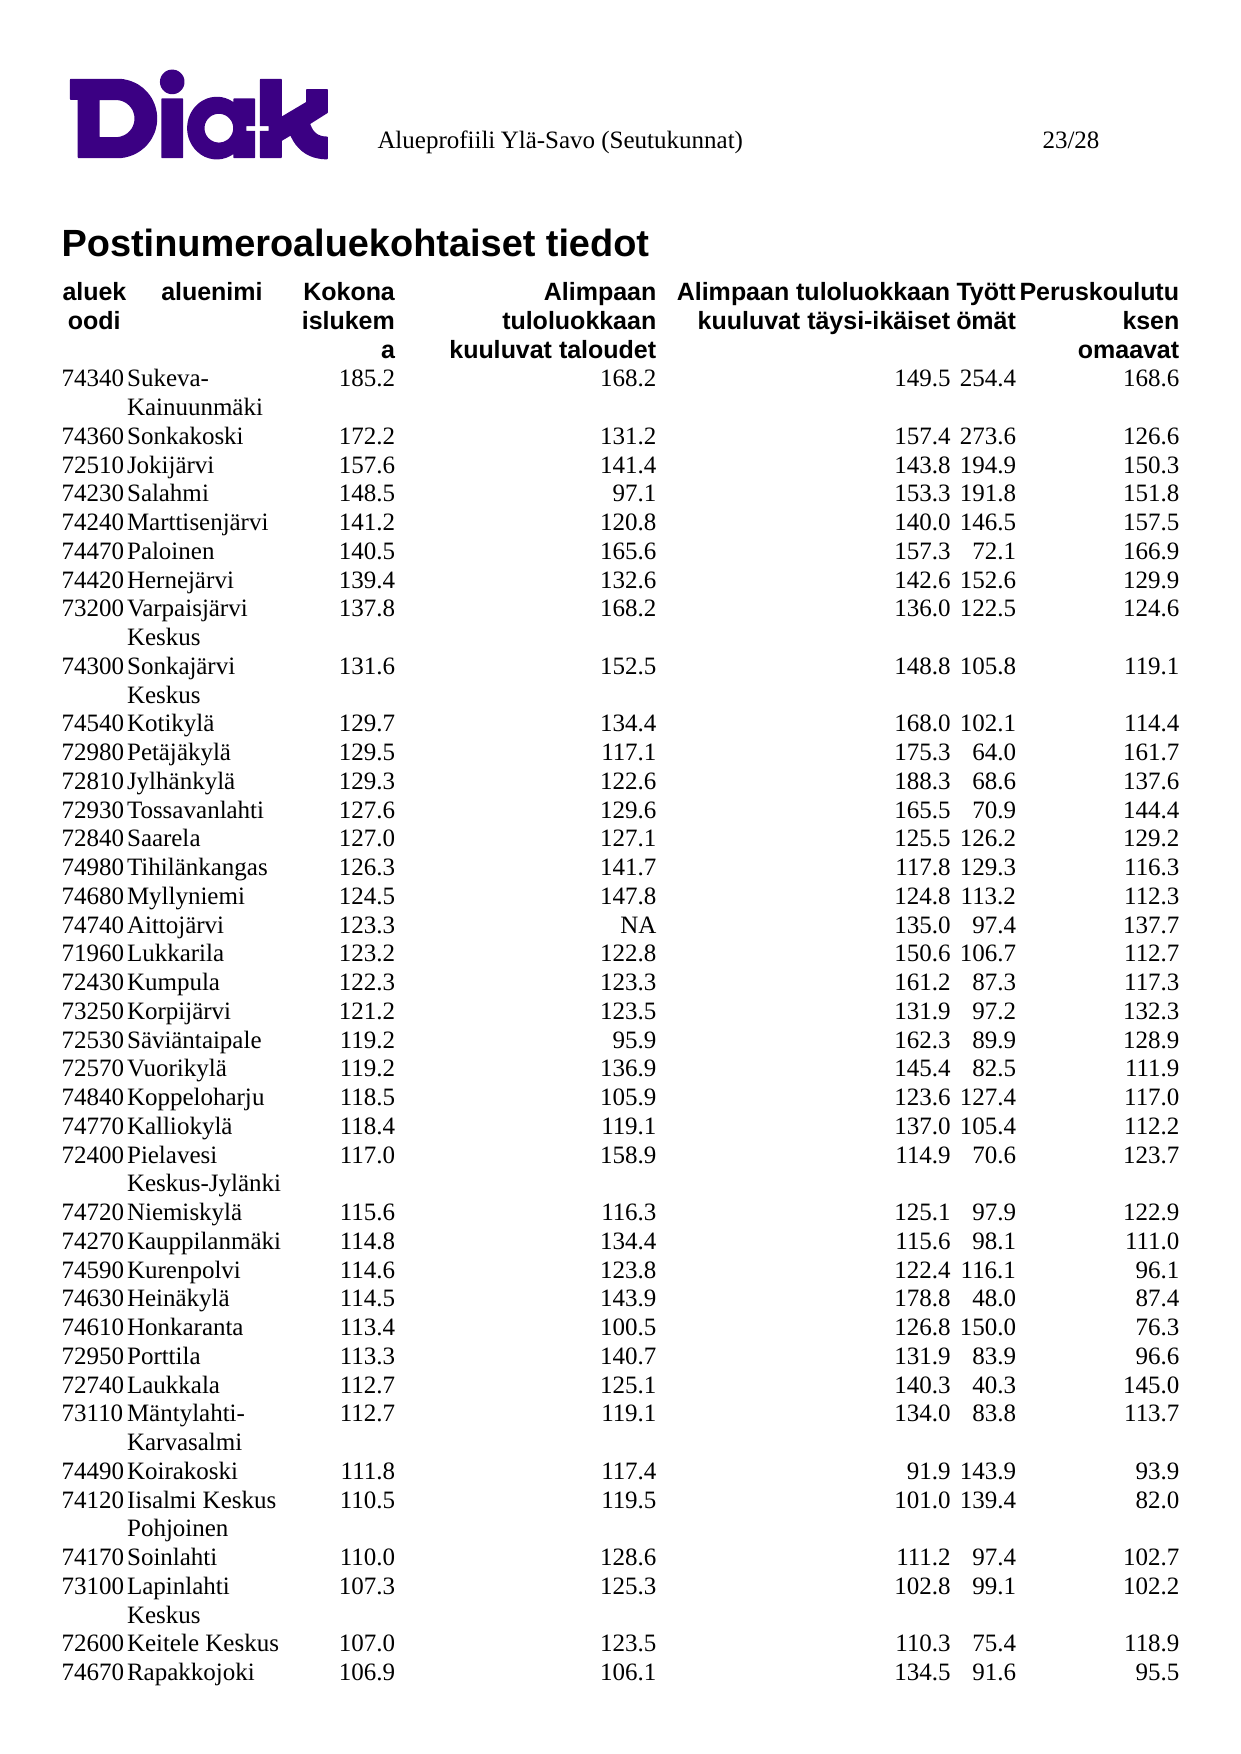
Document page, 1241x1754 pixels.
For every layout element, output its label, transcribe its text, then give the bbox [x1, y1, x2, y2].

table_cell 122.4 [656, 1255, 950, 1283]
table_cell 150.3 [1016, 450, 1179, 478]
table_cell 157.6 [297, 450, 395, 478]
table_cell 72740 [61, 1370, 127, 1398]
table_cell 145.0 [1016, 1370, 1179, 1398]
table_cell 131.9 [656, 1341, 950, 1370]
table_cell 114.4 [1016, 709, 1179, 737]
table_cell 114.9 [656, 1140, 950, 1197]
table_cell Kauppilanmäki [127, 1226, 297, 1255]
table_cell 123.2 [297, 939, 395, 967]
table_cell 151.8 [1016, 479, 1179, 507]
table_cell 126.8 [656, 1312, 950, 1341]
table_cell 148.5 [297, 479, 395, 507]
table_cell 129.7 [297, 709, 395, 737]
table_cell 107.3 [297, 1571, 395, 1628]
table_cell 172.2 [297, 421, 395, 450]
table_cell Petäjäkylä [127, 737, 297, 766]
table_cell 157.4 [656, 421, 950, 450]
table_cell Kotikylä [127, 709, 297, 737]
table_cell 74230 [61, 479, 127, 507]
table_cell 121.2 [297, 996, 395, 1025]
table_cell 74300 [61, 651, 127, 708]
table_cell 165.5 [656, 795, 950, 823]
table_cell Heinäkylä [127, 1284, 297, 1312]
table_header Kokonaislukema [297, 277, 395, 363]
table_cell 131.2 [395, 421, 656, 450]
table_cell 123.3 [297, 910, 395, 938]
table_cell Tihilänkangas [127, 852, 297, 881]
table_cell 102.2 [1016, 1571, 1179, 1628]
table_cell Porttila [127, 1341, 297, 1370]
table_cell 143.8 [656, 450, 950, 478]
table_cell 115.6 [656, 1226, 950, 1255]
table_cell 152.5 [395, 651, 656, 708]
table_cell 113.2 [950, 881, 1016, 910]
table_cell 152.6 [950, 565, 1016, 593]
table_cell 137.7 [1016, 910, 1179, 938]
table_cell 97.1 [395, 479, 656, 507]
table_cell 127.1 [395, 824, 656, 852]
table_cell 128.9 [1016, 1025, 1179, 1053]
table_cell Laukkala [127, 1370, 297, 1398]
table_cell 101.0 [656, 1485, 950, 1542]
table_cell 74630 [61, 1284, 127, 1312]
table_cell 72510 [61, 450, 127, 478]
table_cell 91.6 [950, 1657, 1016, 1686]
table_cell 95.5 [1016, 1657, 1179, 1686]
table_cell 168.2 [395, 364, 656, 421]
table_cell 110.3 [656, 1629, 950, 1657]
table_cell 74540 [61, 709, 127, 737]
table_cell Sonkajärvi Keskus [127, 651, 297, 708]
table_cell 70.9 [950, 795, 1016, 823]
table_cell 73200 [61, 594, 127, 651]
table_cell Vuorikylä [127, 1054, 297, 1082]
table_cell 166.9 [1016, 536, 1179, 565]
table_cell 127.0 [297, 824, 395, 852]
table_cell 116.3 [395, 1197, 656, 1226]
table_cell 74360 [61, 421, 127, 450]
table_cell 75.4 [950, 1629, 1016, 1657]
table_cell 148.8 [656, 651, 950, 708]
table_cell 123.5 [395, 1629, 656, 1657]
table_cell 134.4 [395, 1226, 656, 1255]
table_header aluekoodi [61, 277, 127, 363]
table_header Alimpaan tuloluokkaan kuuluvat täysi-ikäiset [656, 277, 950, 363]
table_cell 134.4 [395, 709, 656, 737]
table_cell Honkaranta [127, 1312, 297, 1341]
table_cell 141.7 [395, 852, 656, 881]
table_cell Korpijärvi [127, 996, 297, 1025]
table_cell 131.9 [656, 996, 950, 1025]
table_cell 131.6 [297, 651, 395, 708]
table_header aluenimi [127, 277, 297, 363]
table_cell Aittojärvi [127, 910, 297, 938]
table_cell 74490 [61, 1456, 127, 1485]
table_cell 123.6 [656, 1082, 950, 1111]
table_cell 117.8 [656, 852, 950, 881]
table_cell Myllyniemi [127, 881, 297, 910]
table_cell 72980 [61, 737, 127, 766]
table_cell 112.7 [297, 1399, 395, 1456]
table_cell 141.2 [297, 507, 395, 536]
table_cell 128.6 [395, 1542, 656, 1571]
table_cell 140.7 [395, 1341, 656, 1370]
table_cell 165.6 [395, 536, 656, 565]
table_cell 82.5 [950, 1054, 1016, 1082]
table_cell 111.2 [656, 1542, 950, 1571]
table_header Alimpaan tuloluokkaan kuuluvat taloudet [395, 277, 656, 363]
table_cell 73250 [61, 996, 127, 1025]
table_cell 122.3 [297, 967, 395, 996]
table_cell 150.0 [950, 1312, 1016, 1341]
table_cell 132.3 [1016, 996, 1179, 1025]
table_cell 117.1 [395, 737, 656, 766]
table_cell Tossavanlahti [127, 795, 297, 823]
table_cell 122.8 [395, 939, 656, 967]
table_cell 74240 [61, 507, 127, 536]
table_cell 126.6 [1016, 421, 1179, 450]
table_cell 74120 [61, 1485, 127, 1542]
table_cell 115.6 [297, 1197, 395, 1226]
table_cell 136.9 [395, 1054, 656, 1082]
table_cell 97.9 [950, 1197, 1016, 1226]
table_cell Salahmi [127, 479, 297, 507]
table_cell Kalliokylä [127, 1111, 297, 1140]
table_cell 91.9 [656, 1456, 950, 1485]
table_cell 76.3 [1016, 1312, 1179, 1341]
table_cell 111.9 [1016, 1054, 1179, 1082]
table_cell Hernejärvi [127, 565, 297, 593]
table_cell 72600 [61, 1629, 127, 1657]
table_cell 99.1 [950, 1571, 1016, 1628]
table_cell 119.1 [395, 1399, 656, 1456]
table_cell 141.4 [395, 450, 656, 478]
table_cell 142.6 [656, 565, 950, 593]
table_cell 168.6 [1016, 364, 1179, 421]
table_cell 96.6 [1016, 1341, 1179, 1370]
table_cell 100.5 [395, 1312, 656, 1341]
table_cell 129.2 [1016, 824, 1179, 852]
table_cell 135.0 [656, 910, 950, 938]
table_cell 93.9 [1016, 1456, 1179, 1485]
table_cell 153.3 [656, 479, 950, 507]
table_cell Lapinlahti Keskus [127, 1571, 297, 1628]
table_cell Sonkakoski [127, 421, 297, 450]
table_cell 134.0 [656, 1399, 950, 1456]
table_cell 105.8 [950, 651, 1016, 708]
table_cell 122.6 [395, 766, 656, 795]
table_cell 72930 [61, 795, 127, 823]
table_cell 124.6 [1016, 594, 1179, 651]
table_cell Soinlahti [127, 1542, 297, 1571]
table_cell 111.8 [297, 1456, 395, 1485]
table_cell 273.6 [950, 421, 1016, 450]
table_cell 71960 [61, 939, 127, 967]
table_cell 111.0 [1016, 1226, 1179, 1255]
table_cell 129.3 [297, 766, 395, 795]
table_cell 72.1 [950, 536, 1016, 565]
table_cell Koirakoski [127, 1456, 297, 1485]
table_cell 143.9 [950, 1456, 1016, 1485]
table_cell 87.3 [950, 967, 1016, 996]
table_cell Kurenpolvi [127, 1255, 297, 1283]
table_cell 107.0 [297, 1629, 395, 1657]
table_cell 72530 [61, 1025, 127, 1053]
table_cell 254.4 [950, 364, 1016, 421]
table_cell 113.4 [297, 1312, 395, 1341]
table_cell Jokijärvi [127, 450, 297, 478]
table_cell Paloinen [127, 536, 297, 565]
table_cell 74840 [61, 1082, 127, 1111]
table_cell 123.5 [395, 996, 656, 1025]
table_cell 137.8 [297, 594, 395, 651]
table_cell 129.3 [950, 852, 1016, 881]
table_cell 74740 [61, 910, 127, 938]
table_cell 150.6 [656, 939, 950, 967]
table_header Työttömät [950, 277, 1016, 363]
table_cell 89.9 [950, 1025, 1016, 1053]
table_cell 191.8 [950, 479, 1016, 507]
table_cell 123.3 [395, 967, 656, 996]
table_cell 73110 [61, 1399, 127, 1456]
table_cell 102.8 [656, 1571, 950, 1628]
table_cell 112.7 [297, 1370, 395, 1398]
table_cell 72400 [61, 1140, 127, 1197]
table_cell 127.6 [297, 795, 395, 823]
table_cell 118.4 [297, 1111, 395, 1140]
table_cell 144.4 [1016, 795, 1179, 823]
table_cell 73100 [61, 1571, 127, 1628]
table_cell 114.5 [297, 1284, 395, 1312]
table_cell 124.8 [656, 881, 950, 910]
table_cell Marttisenjärvi [127, 507, 297, 536]
table_cell 126.3 [297, 852, 395, 881]
table_cell 74470 [61, 536, 127, 565]
table_cell 96.1 [1016, 1255, 1179, 1283]
table_cell 120.8 [395, 507, 656, 536]
table_cell 106.7 [950, 939, 1016, 967]
table_cell Mäntylahti-Karvasalmi [127, 1399, 297, 1456]
table_cell 72840 [61, 824, 127, 852]
table_cell 161.2 [656, 967, 950, 996]
table_cell 122.9 [1016, 1197, 1179, 1226]
table_cell 112.3 [1016, 881, 1179, 910]
table_cell 125.1 [656, 1197, 950, 1226]
table_cell 113.7 [1016, 1399, 1179, 1456]
table_cell 105.4 [950, 1111, 1016, 1140]
table_cell 125.3 [395, 1571, 656, 1628]
table_cell 113.3 [297, 1341, 395, 1370]
table_cell 117.0 [297, 1140, 395, 1197]
table_cell 168.0 [656, 709, 950, 737]
table_cell Sukeva-Kainuunmäki [127, 364, 297, 421]
table_cell 116.1 [950, 1255, 1016, 1283]
table_cell 119.1 [395, 1111, 656, 1140]
table_cell 74420 [61, 565, 127, 593]
table_cell 125.1 [395, 1370, 656, 1398]
table_cell 119.2 [297, 1054, 395, 1082]
table_cell 64.0 [950, 737, 1016, 766]
table_cell 72570 [61, 1054, 127, 1082]
table_cell Varpaisjärvi Keskus [127, 594, 297, 651]
table_cell 162.3 [656, 1025, 950, 1053]
table_cell 95.9 [395, 1025, 656, 1053]
table_cell 139.4 [950, 1485, 1016, 1542]
table_cell 70.6 [950, 1140, 1016, 1197]
table_cell 158.9 [395, 1140, 656, 1197]
table_cell 168.2 [395, 594, 656, 651]
table_cell 68.6 [950, 766, 1016, 795]
subtitle Postinumeroaluekohtaiset tiedot [61, 221, 1179, 265]
table_cell 140.3 [656, 1370, 950, 1398]
table_cell 110.5 [297, 1485, 395, 1542]
table_cell 74170 [61, 1542, 127, 1571]
table_cell 97.2 [950, 996, 1016, 1025]
table_cell 118.9 [1016, 1629, 1179, 1657]
table_cell 106.9 [297, 1657, 395, 1686]
table_cell 147.8 [395, 881, 656, 910]
table_cell 74680 [61, 881, 127, 910]
table_cell Kumpula [127, 967, 297, 996]
table_cell 74720 [61, 1197, 127, 1226]
table_cell 123.8 [395, 1255, 656, 1283]
table_cell Lukkarila [127, 939, 297, 967]
table_cell Saarela [127, 824, 297, 852]
table_cell 110.0 [297, 1542, 395, 1571]
table_cell 122.5 [950, 594, 1016, 651]
table_cell Koppeloharju [127, 1082, 297, 1111]
table_cell 74610 [61, 1312, 127, 1341]
table_cell 118.5 [297, 1082, 395, 1111]
table_cell 98.1 [950, 1226, 1016, 1255]
table_cell 74340 [61, 364, 127, 421]
table_cell 126.2 [950, 824, 1016, 852]
table_cell 74270 [61, 1226, 127, 1255]
table_cell 112.2 [1016, 1111, 1179, 1140]
table_cell 136.0 [656, 594, 950, 651]
table_cell 146.5 [950, 507, 1016, 536]
table_cell 74670 [61, 1657, 127, 1686]
table_cell 119.2 [297, 1025, 395, 1053]
table_cell 124.5 [297, 881, 395, 910]
table_cell 72950 [61, 1341, 127, 1370]
table_cell 123.7 [1016, 1140, 1179, 1197]
table_cell 175.3 [656, 737, 950, 766]
table_cell 97.4 [950, 1542, 1016, 1571]
table_cell 161.7 [1016, 737, 1179, 766]
table_cell 140.0 [656, 507, 950, 536]
table_cell 140.5 [297, 536, 395, 565]
table_cell 119.1 [1016, 651, 1179, 708]
table_cell 72430 [61, 967, 127, 996]
table_cell 188.3 [656, 766, 950, 795]
table_cell 74770 [61, 1111, 127, 1140]
table_cell 106.1 [395, 1657, 656, 1686]
table_cell 114.6 [297, 1255, 395, 1283]
table_cell 178.8 [656, 1284, 950, 1312]
table_cell 40.3 [950, 1370, 1016, 1398]
table_header Peruskoulutuksen omaavat [1016, 277, 1179, 363]
table_cell 117.3 [1016, 967, 1179, 996]
table_cell 185.2 [297, 364, 395, 421]
table_cell 48.0 [950, 1284, 1016, 1312]
table_cell 129.9 [1016, 565, 1179, 593]
table_cell 87.4 [1016, 1284, 1179, 1312]
table_cell 74590 [61, 1255, 127, 1283]
table_cell 116.3 [1016, 852, 1179, 881]
table_cell 83.8 [950, 1399, 1016, 1456]
table_cell 72810 [61, 766, 127, 795]
table_cell Rapakkojoki [127, 1657, 297, 1686]
table_cell 82.0 [1016, 1485, 1179, 1542]
table_cell 129.6 [395, 795, 656, 823]
table_cell 137.0 [656, 1111, 950, 1140]
table_cell Keitele Keskus [127, 1629, 297, 1657]
table_cell Pielavesi Keskus-Jylänki [127, 1140, 297, 1197]
table_cell 74980 [61, 852, 127, 881]
table_cell Iisalmi Keskus Pohjoinen [127, 1485, 297, 1542]
table_cell 134.5 [656, 1657, 950, 1686]
table_cell 145.4 [656, 1054, 950, 1082]
table_cell 119.5 [395, 1485, 656, 1542]
table_cell 97.4 [950, 910, 1016, 938]
table_cell 114.8 [297, 1226, 395, 1255]
table_cell 112.7 [1016, 939, 1179, 967]
table_cell 129.5 [297, 737, 395, 766]
table_cell NA [395, 910, 656, 938]
table_cell 125.5 [656, 824, 950, 852]
table_cell Säviäntaipale [127, 1025, 297, 1053]
table_cell 149.5 [656, 364, 950, 421]
table_cell 157.5 [1016, 507, 1179, 536]
table_cell 194.9 [950, 450, 1016, 478]
table_cell 143.9 [395, 1284, 656, 1312]
table_cell 139.4 [297, 565, 395, 593]
table_cell 137.6 [1016, 766, 1179, 795]
table_cell 117.4 [395, 1456, 656, 1485]
table_cell 105.9 [395, 1082, 656, 1111]
table_cell Niemiskylä [127, 1197, 297, 1226]
table_cell 102.1 [950, 709, 1016, 737]
table_cell Jylhänkylä [127, 766, 297, 795]
table_cell 102.7 [1016, 1542, 1179, 1571]
table_cell 83.9 [950, 1341, 1016, 1370]
table_cell 117.0 [1016, 1082, 1179, 1111]
table_cell 157.3 [656, 536, 950, 565]
table_cell 127.4 [950, 1082, 1016, 1111]
table_cell 132.6 [395, 565, 656, 593]
